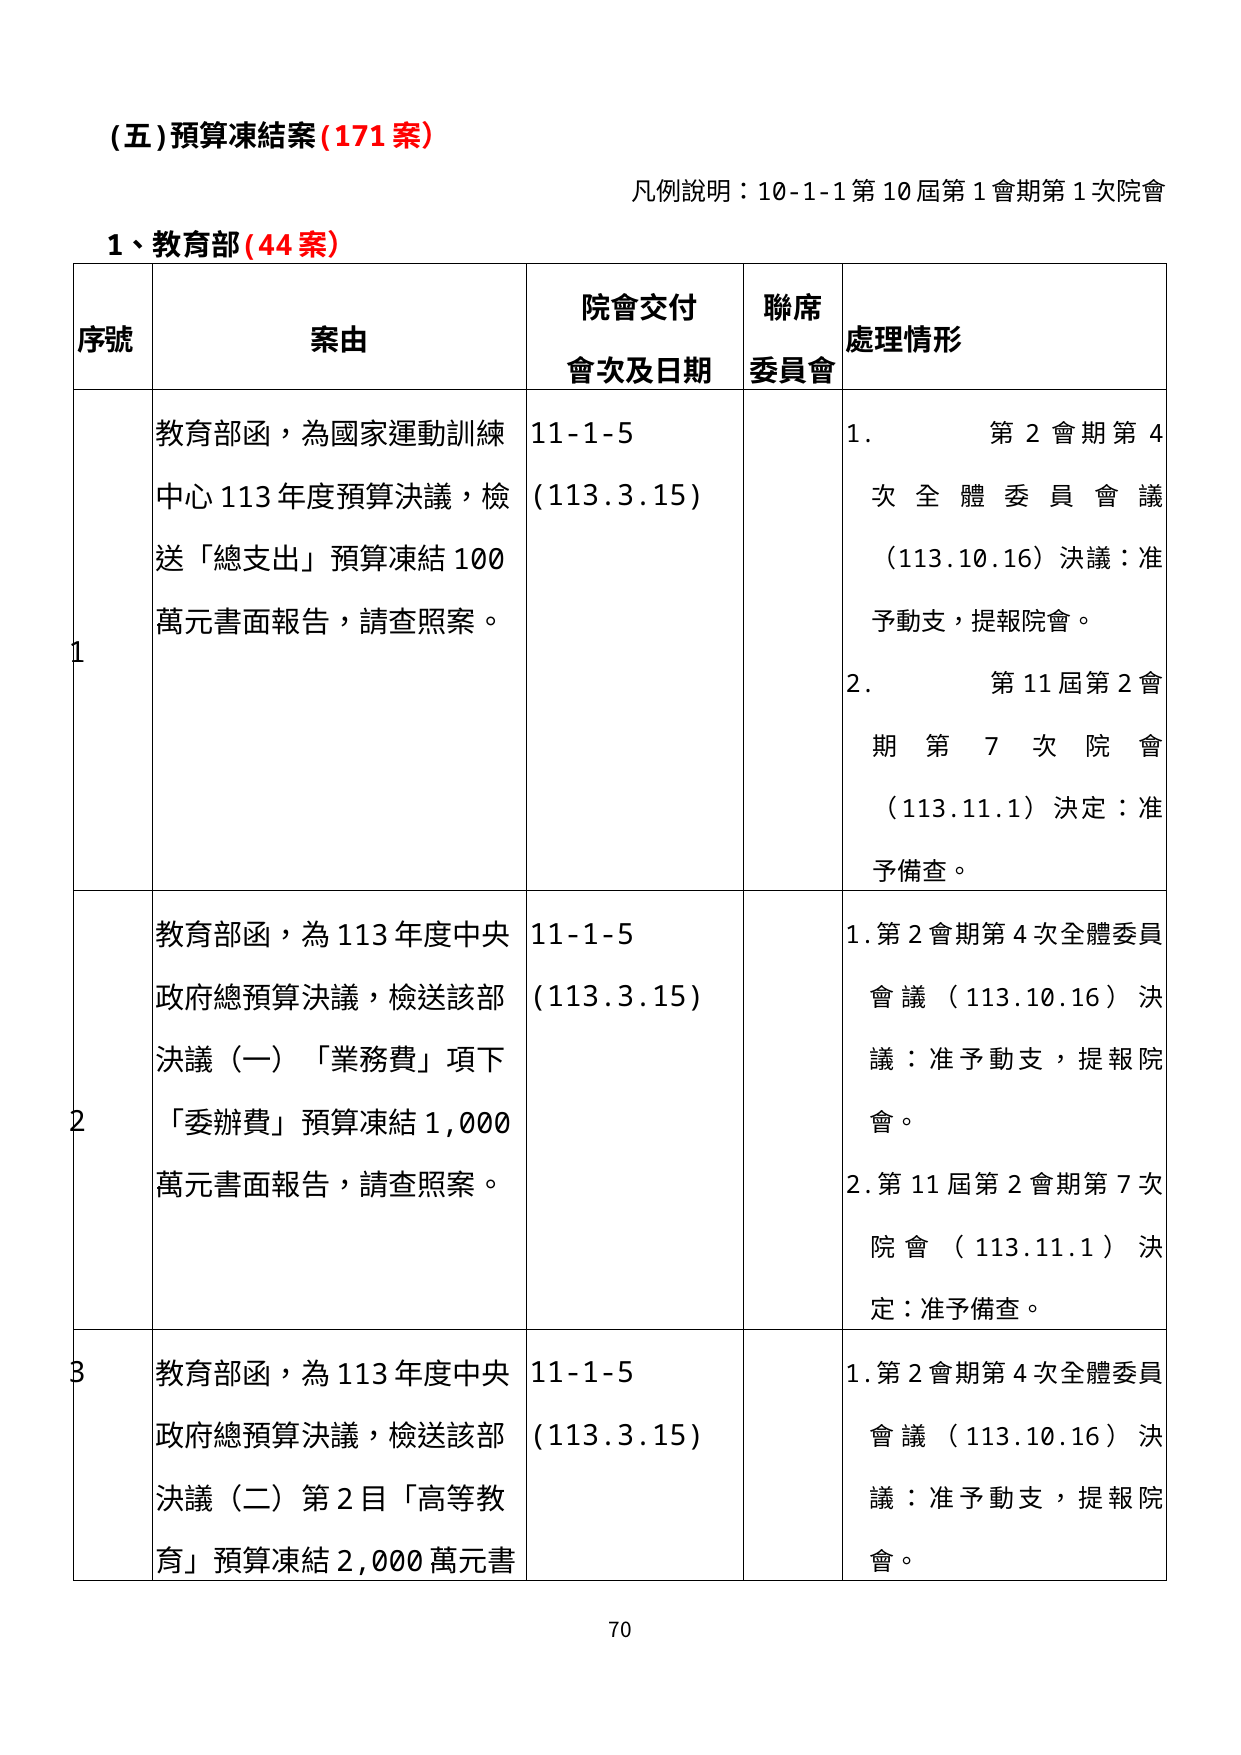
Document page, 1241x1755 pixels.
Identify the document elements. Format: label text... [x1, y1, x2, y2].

table_cell [74, 390, 152, 890]
table_cell [74, 1330, 152, 1580]
table_cell [74, 1372, 81, 1380]
table_cell [744, 1330, 842, 1580]
table_header 處理情形 [843, 264, 1166, 389]
table_header 聯席 委員會 [744, 264, 842, 389]
table_cell 11-1-5 (113.3.15) [527, 1330, 743, 1580]
table_cell 教育部函，為國家運動訓練中心113年度預算決議，檢送「總支出」預算凍結100萬元書面報告，請查照案。 [153, 390, 526, 890]
table_cell 11-1-5 (113.3.15) [527, 891, 743, 1329]
table_header 序號 [74, 264, 152, 389]
table_header 案由 [153, 264, 526, 389]
table_cell [74, 1112, 80, 1124]
text (五)預算凍結案(171案） [74, 113, 1166, 155]
table_cell [74, 891, 152, 1329]
table_cell 第2會期第4次全體委員會議（113.10.16）決議：准予動支，提報院會。 第11屆第2會期第7次院會（113.11.1）決定：准予備查。 [843, 390, 1166, 890]
text 凡例說明：10-1-1第10屆第1會期第1次院會 [74, 167, 1166, 209]
text 1、教育部(44案） [74, 222, 1166, 263]
table_cell 教育部函，為113年度中央政府總預算決議，檢送該部決議（一）「業務費」項下「委辦費」預算凍結1,000萬元書面報告，請查照案。 [153, 891, 526, 1329]
table_cell [744, 891, 842, 1329]
table_header 院會交付 會次及日期 [527, 264, 743, 389]
table_cell 1.第2會期第4次全體委員會議（113.10.16）決議：准予動支，提報院會。 [843, 1330, 1166, 1580]
table_cell 1.第2會期第4次全體委員會議（113.10.16）決議：准予動支，提報院會。 2.第11屆第2會期第7次院會（113.11.1）決定：准予備查。 [843, 891, 1166, 1329]
table_cell [74, 1363, 80, 1370]
table_cell 教育部函，為113年度中央政府總預算決議，檢送該部決議（二）第2目「高等教育」預算凍結2,000萬元書 [153, 1330, 526, 1580]
table_cell 11-1-5 (113.3.15) [527, 390, 743, 890]
table_cell [744, 390, 842, 890]
